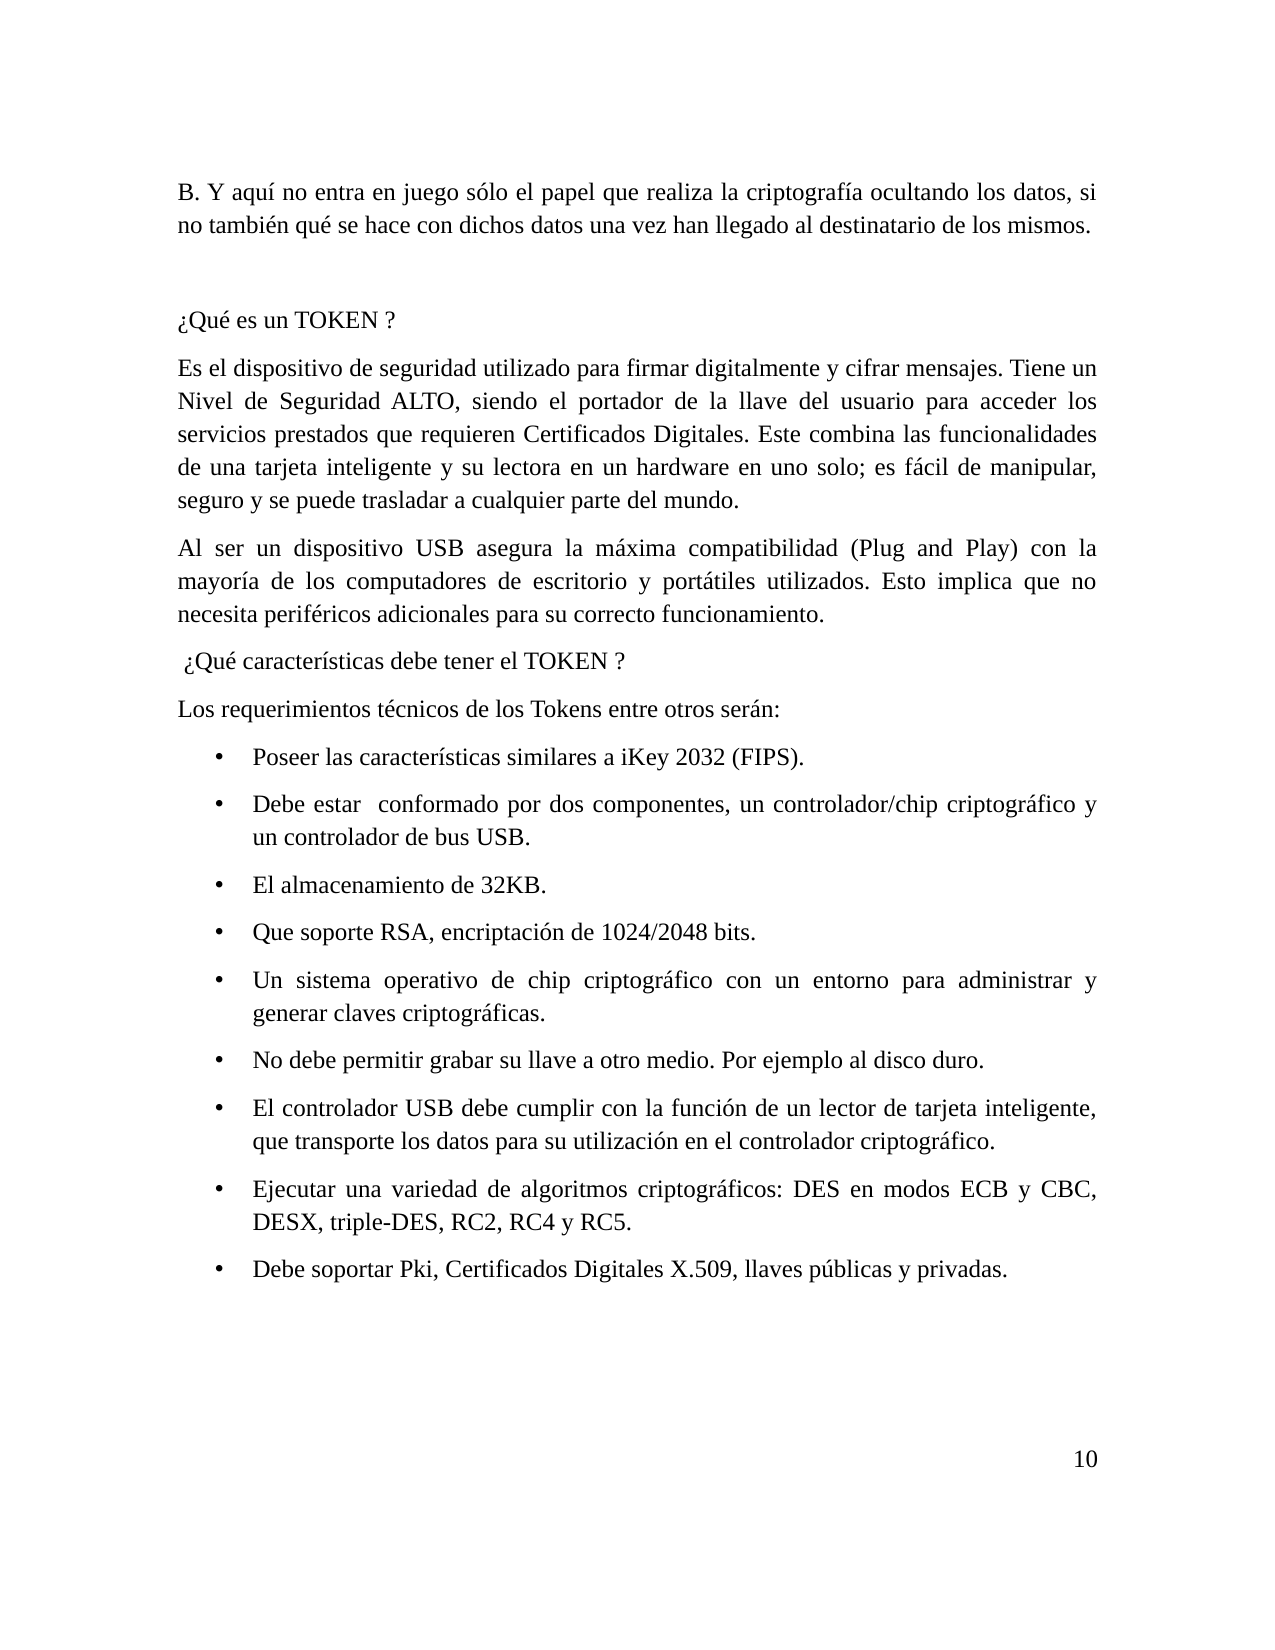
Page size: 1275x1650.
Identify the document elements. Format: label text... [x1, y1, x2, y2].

list Poseer las características similares a iKey 2032 (FIPS). [215, 742, 1098, 770]
list Debe estar conformado por dos componentes, un controlador/chip criptográfico y un controlador de bus USB. [215, 789, 1098, 851]
list El almacenamiento de 32KB. [215, 870, 1098, 898]
text ¿Qué es un TOKEN ? [177, 305, 1098, 334]
text Al ser un dispositivo USB asegura la máxima compatibilidad (Plug and Play) con la mayoría de los computadores de escritorio y portátiles utilizados. Esto implica que no necesita periféricos adicionales para su correcto funcionamiento. [177, 533, 1098, 627]
list Ejecutar una variedad de algoritmos criptográficos: DES en modos ECB y CBC, DESX, triple-DES, RC2, RC4 y RC5. [215, 1174, 1098, 1236]
text ¿Qué características debe tener el TOKEN ? [177, 646, 1098, 675]
list Que soporte RSA, encriptación de 1024/2048 bits. [215, 917, 1098, 946]
list Un sistema operativo de chip criptográfico con un entorno para administrar y generar claves criptográficas. [215, 965, 1098, 1027]
text B. Y aquí no entra en juego sólo el papel que realiza la criptografía ocultando los datos, si no también qué se hace con dichos datos una vez han llegado al destinatario de los mismos. [177, 177, 1098, 239]
text Los requerimientos técnicos de los Tokens entre otros serán: [177, 694, 1098, 723]
list Debe soportar Pki, Certificados Digitales X.509, llaves públicas y privadas. [215, 1254, 1098, 1283]
list El controlador USB debe cumplir con la función de un lector de tarjeta inteligente, que transporte los datos para su utilización en el controlador criptográfico. [215, 1093, 1098, 1155]
text Es el dispositivo de seguridad utilizado para firmar digitalmente y cifrar mensajes. Tiene un Nivel de Seguridad ALTO, siendo el portador de la llave del usuario para acceder los servicios prestados que requieren Certificados Digitales. Este combina las funcionalidades de una tarjeta inteligente y su lectora en un hardware en uno solo; es fácil de manipular, seguro y se puede trasladar a cualquier parte del mundo. [177, 353, 1098, 514]
list No debe permitir grabar su llave a otro medio. Por ejemplo al disco duro. [215, 1046, 1098, 1074]
